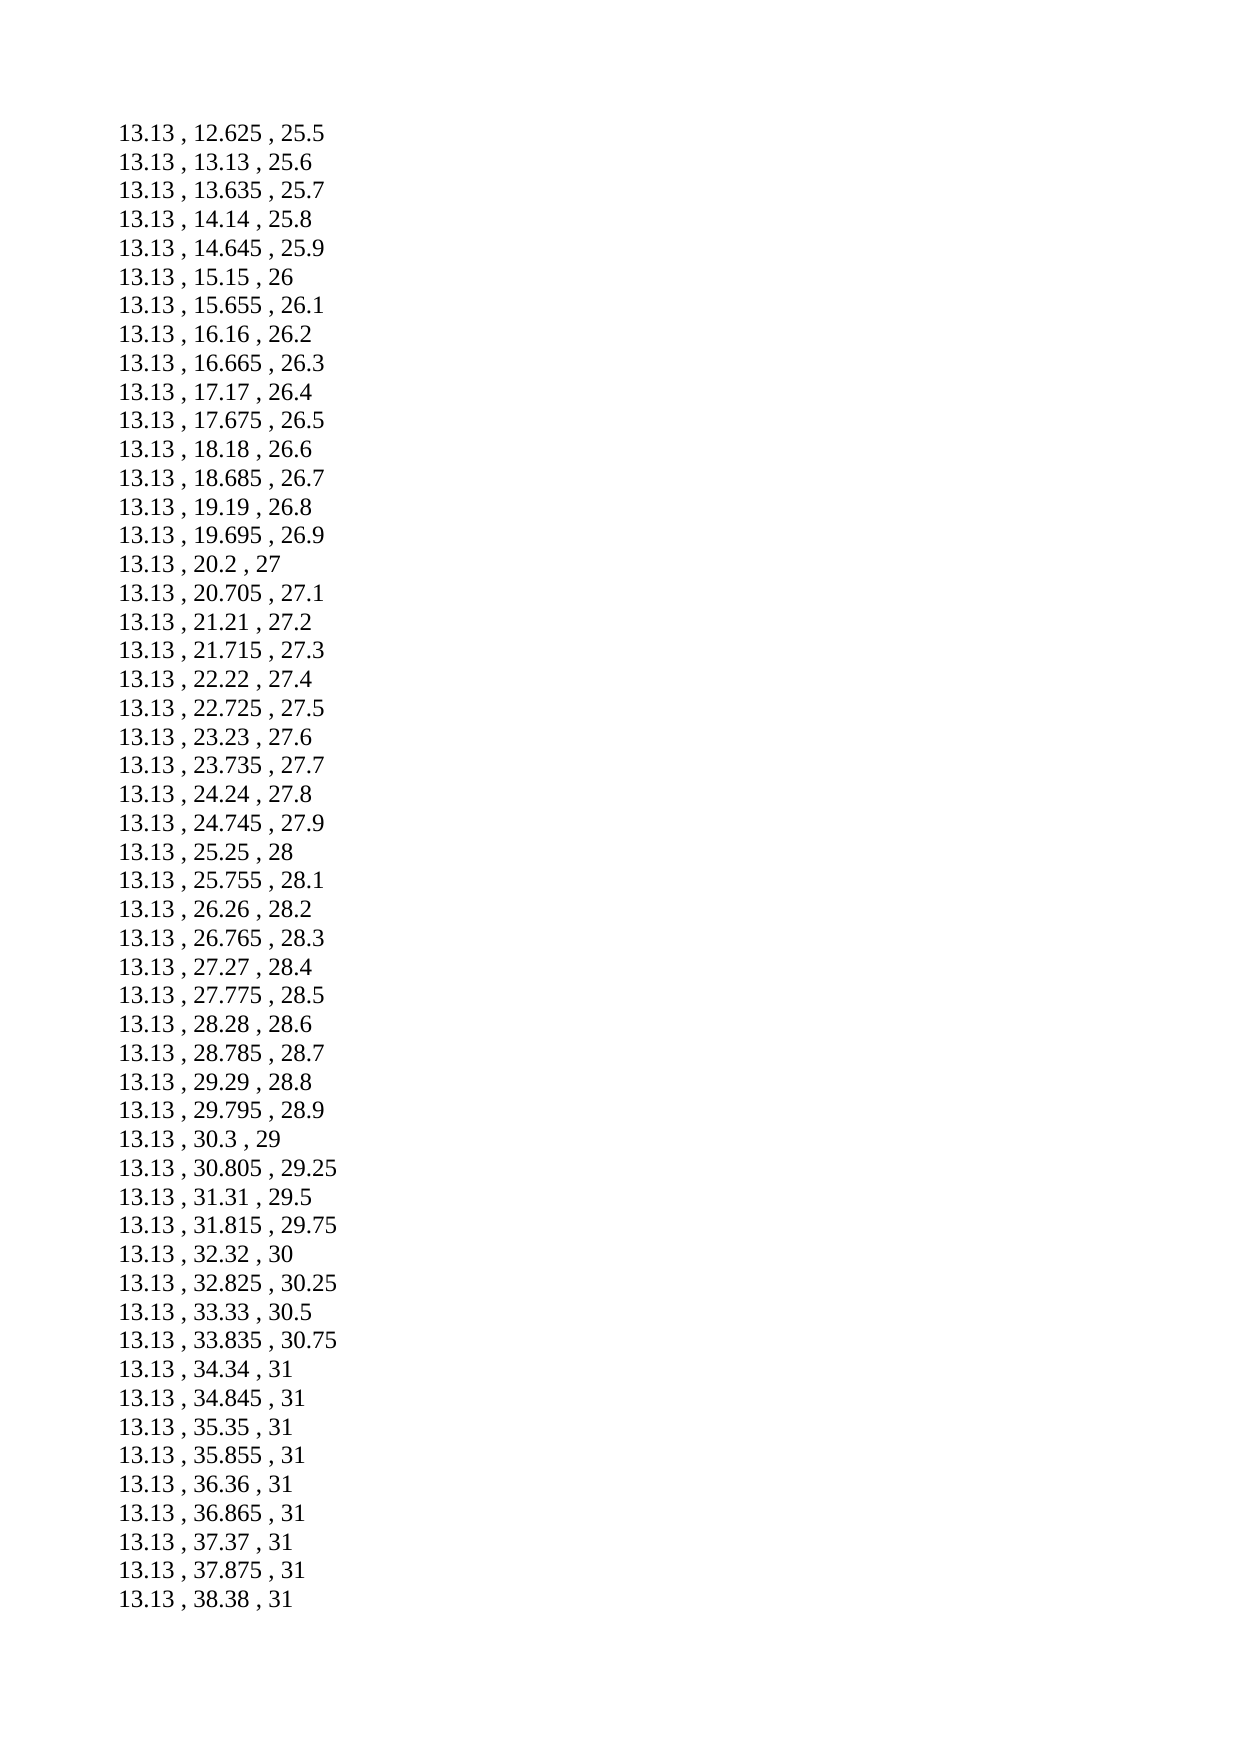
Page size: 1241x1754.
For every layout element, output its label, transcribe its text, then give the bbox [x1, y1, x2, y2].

text 13.13 , 36.36 , 31 [118, 1469, 1122, 1498]
text 13.13 , 21.715 , 27.3 [118, 636, 1122, 664]
text 13.13 , 29.29 , 28.8 [118, 1067, 1122, 1096]
text 13.13 , 14.14 , 25.8 [118, 204, 1122, 233]
text 13.13 , 20.705 , 27.1 [118, 578, 1122, 607]
text 13.13 , 35.855 , 31 [118, 1441, 1122, 1469]
text 13.13 , 36.865 , 31 [118, 1498, 1122, 1527]
text 13.13 , 35.35 , 31 [118, 1412, 1122, 1441]
text 13.13 , 24.745 , 27.9 [118, 808, 1122, 837]
text 13.13 , 32.825 , 30.25 [118, 1268, 1122, 1297]
text 13.13 , 37.37 , 31 [118, 1527, 1122, 1556]
text 13.13 , 12.625 , 25.5 [118, 118, 1122, 147]
text 13.13 , 33.835 , 30.75 [118, 1326, 1122, 1354]
text 13.13 , 32.32 , 30 [118, 1239, 1122, 1268]
text 13.13 , 18.18 , 26.6 [118, 434, 1122, 463]
text 13.13 , 22.22 , 27.4 [118, 664, 1122, 693]
text 13.13 , 28.785 , 28.7 [118, 1038, 1122, 1067]
text 13.13 , 38.38 , 31 [118, 1584, 1122, 1613]
text 13.13 , 15.15 , 26 [118, 262, 1122, 291]
text 13.13 , 33.33 , 30.5 [118, 1297, 1122, 1326]
text 13.13 , 17.17 , 26.4 [118, 377, 1122, 406]
text 13.13 , 13.635 , 25.7 [118, 176, 1122, 204]
text 13.13 , 31.31 , 29.5 [118, 1182, 1122, 1211]
text 13.13 , 16.665 , 26.3 [118, 348, 1122, 377]
text 13.13 , 26.26 , 28.2 [118, 894, 1122, 923]
text 13.13 , 20.2 , 27 [118, 549, 1122, 578]
text 13.13 , 34.34 , 31 [118, 1354, 1122, 1383]
text 13.13 , 18.685 , 26.7 [118, 463, 1122, 492]
text 13.13 , 14.645 , 25.9 [118, 233, 1122, 262]
text 13.13 , 27.27 , 28.4 [118, 952, 1122, 981]
text 13.13 , 22.725 , 27.5 [118, 693, 1122, 722]
text 13.13 , 25.25 , 28 [118, 837, 1122, 866]
text 13.13 , 29.795 , 28.9 [118, 1096, 1122, 1124]
text 13.13 , 24.24 , 27.8 [118, 779, 1122, 808]
text 13.13 , 13.13 , 25.6 [118, 147, 1122, 176]
text 13.13 , 19.695 , 26.9 [118, 521, 1122, 549]
text 13.13 , 30.805 , 29.25 [118, 1153, 1122, 1182]
text 13.13 , 15.655 , 26.1 [118, 291, 1122, 319]
text 13.13 , 27.775 , 28.5 [118, 981, 1122, 1009]
text 13.13 , 28.28 , 28.6 [118, 1009, 1122, 1038]
text 13.13 , 19.19 , 26.8 [118, 492, 1122, 521]
text 13.13 , 21.21 , 27.2 [118, 607, 1122, 636]
text 13.13 , 26.765 , 28.3 [118, 923, 1122, 952]
text 13.13 , 17.675 , 26.5 [118, 406, 1122, 434]
text 13.13 , 23.735 , 27.7 [118, 751, 1122, 779]
text 13.13 , 16.16 , 26.2 [118, 319, 1122, 348]
text 13.13 , 37.875 , 31 [118, 1556, 1122, 1584]
text 13.13 , 31.815 , 29.75 [118, 1211, 1122, 1239]
text 13.13 , 30.3 , 29 [118, 1124, 1122, 1153]
text 13.13 , 25.755 , 28.1 [118, 866, 1122, 894]
text 13.13 , 23.23 , 27.6 [118, 722, 1122, 751]
text 13.13 , 34.845 , 31 [118, 1383, 1122, 1412]
